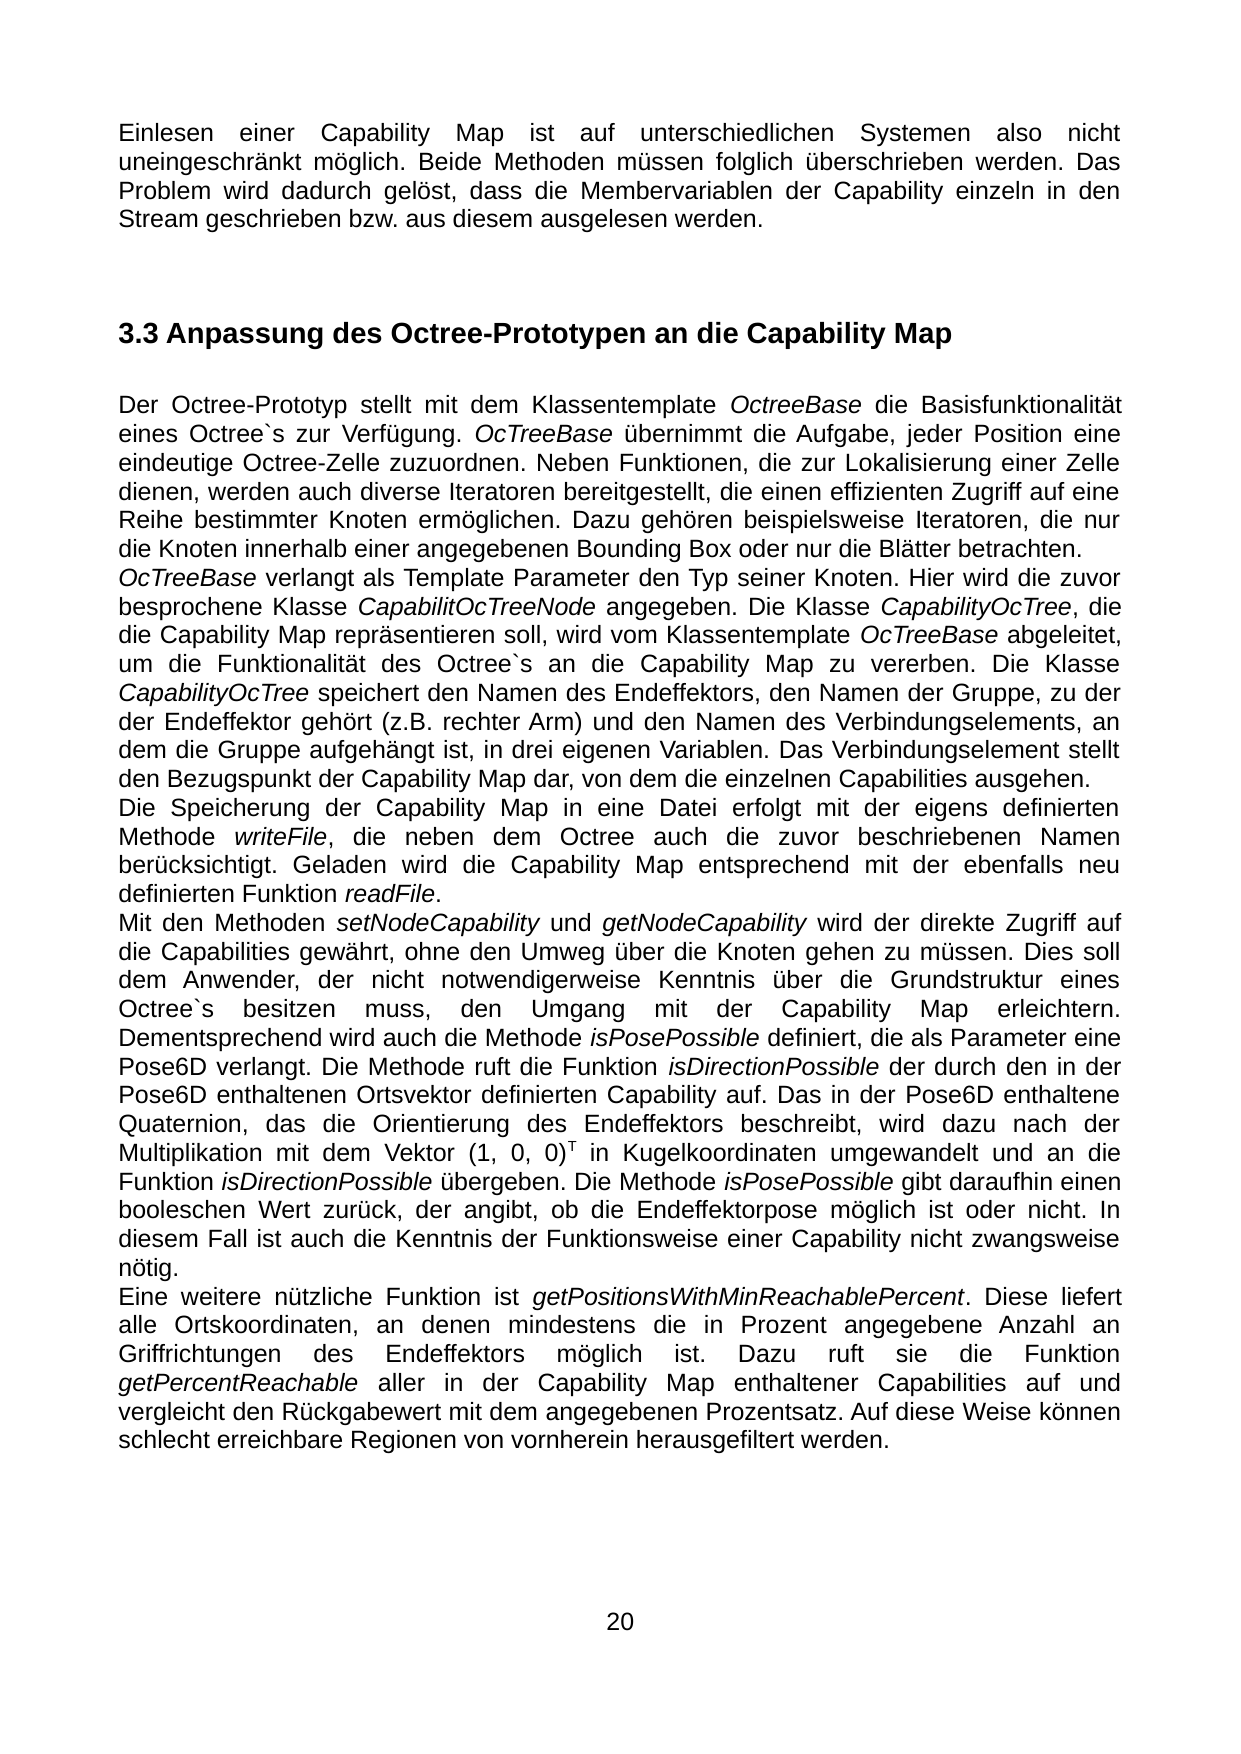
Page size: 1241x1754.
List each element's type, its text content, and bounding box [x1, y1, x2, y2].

text Mit den Methoden setNodeCapability und getNodeCapability wird der direkte Zugriff auf die Capabilities gewährt, ohne den Umweg über die Knoten gehen zu müssen. Dies soll dem Anwender, der nicht notwendigerweise Kenntnis über die Grundstruktur eines Octree`s besitzen muss, den Umgang mit der Capability Map erleichtern. Dementsprechend wird auch die Methode isPosePossible definiert, die als Parameter eine Pose6D verlangt. Die Methode ruft die Funktion isDirectionPossible der durch den in der Pose6D enthaltenen Ortsvektor definierten Capability auf. Das in der Pose6D enthaltene Quaternion, das die Orientierung des Endeffektors beschreibt, wird dazu nach der Multiplikation mit dem Vektor (1, 0, 0)T in Kugelkoordinaten umgewandelt und an die Funktion isDirectionPossible übergeben. Die Methode isPosePossible gibt daraufhin einen booleschen Wert zurück, der angibt, ob die Endeffektorpose möglich ist oder nicht. In diesem Fall ist auch die Kenntnis der Funktionsweise einer Capability nicht zwangsweise nötig. [118, 908, 1122, 1282]
text Die Speicherung der Capability Map in eine Datei erfolgt mit der eigens definierten Methode writeFile, die neben dem Octree auch die zuvor beschriebenen Namen berücksichtigt. Geladen wird die Capability Map entsprechend mit der ebenfalls neu definierten Funktion readFile. [118, 793, 1122, 908]
text Eine weitere nützliche Funktion ist getPositionsWithMinReachablePercent. Diese liefert alle Ortskoordinaten, an denen mindestens die in Prozent angegebene Anzahl an Griffrichtungen des Endeffektors möglich ist. Dazu ruft sie die Funktion getPercentReachable aller in der Capability Map enthaltener Capabilities auf und vergleicht den Rückgabewert mit dem angegebenen Prozentsatz. Auf diese Weise können schlecht erreichbare Regionen von vornherein herausgefiltert werden. [118, 1282, 1122, 1454]
text OcTreeBase verlangt als Template Parameter den Typ seiner Knoten. Hier wird die zuvor besprochene Klasse CapabilitOcTreeNode angegeben. Die Klasse CapabilityOcTree, die die Capability Map repräsentieren soll, wird vom Klassentemplate OcTreeBase abgeleitet, um die Funktionalität des Octree`s an die Capability Map zu vererben. Die Klasse CapabilityOcTree speichert den Namen des Endeffektors, den Namen der Gruppe, zu der der Endeffektor gehört (z.B. rechter Arm) und den Namen des Verbindungselements, an dem die Gruppe aufgehängt ist, in drei eigenen Variablen. Das Verbindungselement stellt den Bezugspunkt der Capability Map dar, von dem die einzelnen Capabilities ausgehen. [118, 563, 1122, 793]
text Der Octree-Prototyp stellt mit dem Klassentemplate OctreeBase die Basisfunktionalität eines Octree`s zur Verfügung. OcTreeBase übernimmt die Aufgabe, jeder Position eine eindeutige Octree-Zelle zuzuordnen. Neben Funktionen, die zur Lokalisierung einer Zelle dienen, werden auch diverse Iteratoren bereitgestellt, die einen effizienten Zugriff auf eine Reihe bestimmter Knoten ermöglichen. Dazu gehören beispielsweise Iteratoren, die nur die Knoten innerhalb einer angegebenen Bounding Box oder nur die Blätter betrachten. [118, 390, 1122, 563]
subtitle 3.3 Anpassung des Octree-Prototypen an die Capability Map [118, 316, 1122, 349]
text Einlesen einer Capability Map ist auf unterschiedlichen Systemen also nicht uneingeschränkt möglich. Beide Methoden müssen folglich überschrieben werden. Das Problem wird dadurch gelöst, dass die Membervariablen der Capability einzeln in den Stream geschrieben bzw. aus diesem ausgelesen werden. [118, 118, 1122, 233]
